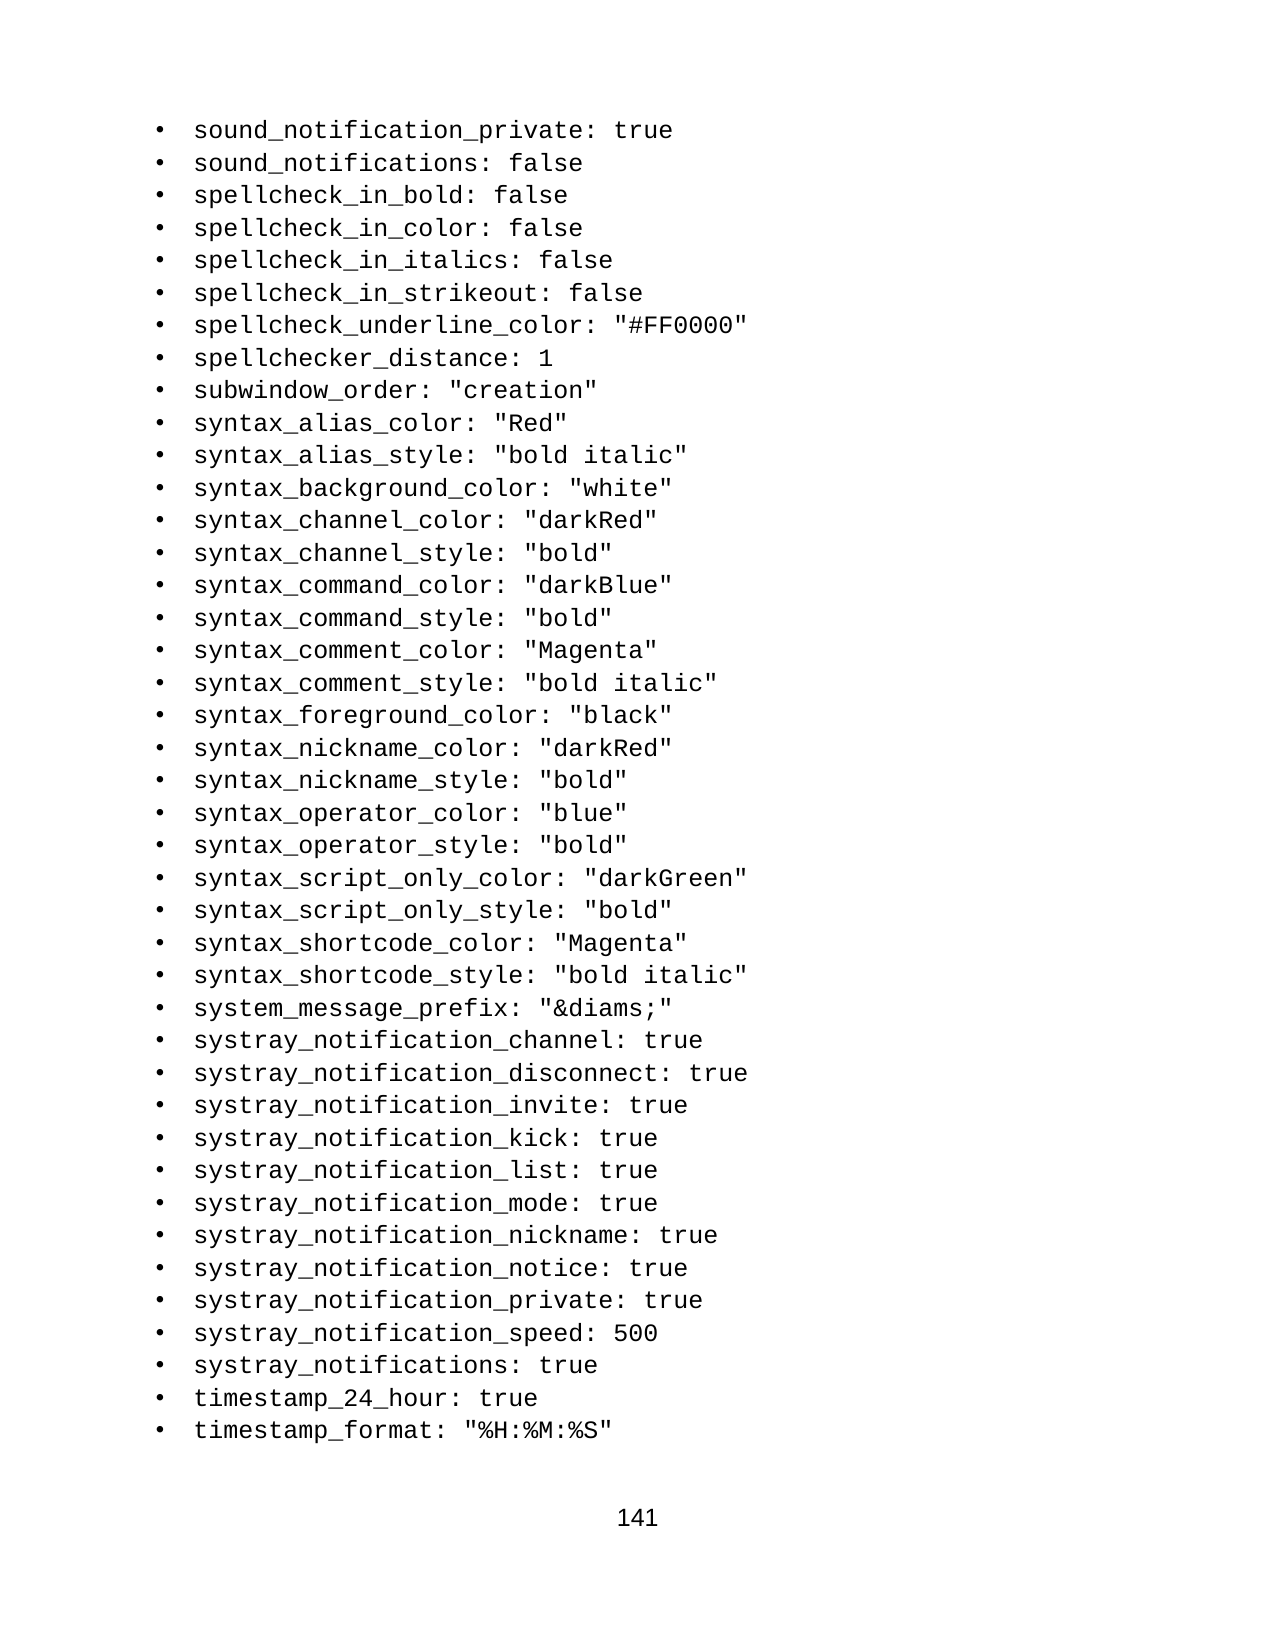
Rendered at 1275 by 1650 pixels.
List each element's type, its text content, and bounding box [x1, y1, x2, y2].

list timestamp_format: "%H:%M:%S" [156, 1418, 1157, 1446]
list syntax_channel_color: "darkRed" [156, 508, 1157, 536]
list syntax_script_only_color: "darkGreen" [156, 866, 1157, 894]
list sound_notifications: false [156, 151, 1157, 179]
list syntax_nickname_style: "bold" [156, 768, 1157, 796]
list systray_notification_private: true [156, 1288, 1157, 1316]
list systray_notification_channel: true [156, 1028, 1157, 1056]
list spellcheck_underline_color: "#FF0000" [156, 313, 1157, 341]
list systray_notifications: true [156, 1353, 1157, 1381]
list syntax_comment_style: "bold italic" [156, 671, 1157, 699]
list sound_notification_private: true [156, 118, 1157, 146]
list syntax_background_color: "white" [156, 476, 1157, 504]
list syntax_operator_style: "bold" [156, 833, 1157, 861]
list systray_notification_nickname: true [156, 1223, 1157, 1251]
list syntax_shortcode_style: "bold italic" [156, 963, 1157, 991]
list systray_notification_kick: true [156, 1126, 1157, 1154]
list syntax_comment_color: "Magenta" [156, 638, 1157, 666]
list systray_notification_invite: true [156, 1093, 1157, 1121]
list timestamp_24_hour: true [156, 1386, 1157, 1414]
list spellchecker_distance: 1 [156, 346, 1157, 374]
list spellcheck_in_bold: false [156, 183, 1157, 211]
list syntax_command_style: "bold" [156, 606, 1157, 634]
list syntax_foreground_color: "black" [156, 703, 1157, 731]
list systray_notification_notice: true [156, 1256, 1157, 1284]
list syntax_channel_style: "bold" [156, 541, 1157, 569]
list syntax_nickname_color: "darkRed" [156, 736, 1157, 764]
list subwindow_order: "creation" [156, 378, 1157, 406]
list syntax_command_color: "darkBlue" [156, 573, 1157, 601]
list spellcheck_in_strikeout: false [156, 281, 1157, 309]
list system_message_prefix: "&diams;" [156, 996, 1157, 1024]
list syntax_shortcode_color: "Magenta" [156, 931, 1157, 959]
list systray_notification_list: true [156, 1158, 1157, 1186]
list syntax_script_only_style: "bold" [156, 898, 1157, 926]
list syntax_alias_color: "Red" [156, 411, 1157, 439]
list spellcheck_in_italics: false [156, 248, 1157, 276]
list systray_notification_mode: true [156, 1191, 1157, 1219]
list spellcheck_in_color: false [156, 216, 1157, 244]
list systray_notification_disconnect: true [156, 1061, 1157, 1089]
list syntax_operator_color: "blue" [156, 801, 1157, 829]
list systray_notification_speed: 500 [156, 1321, 1157, 1349]
list syntax_alias_style: "bold italic" [156, 443, 1157, 471]
